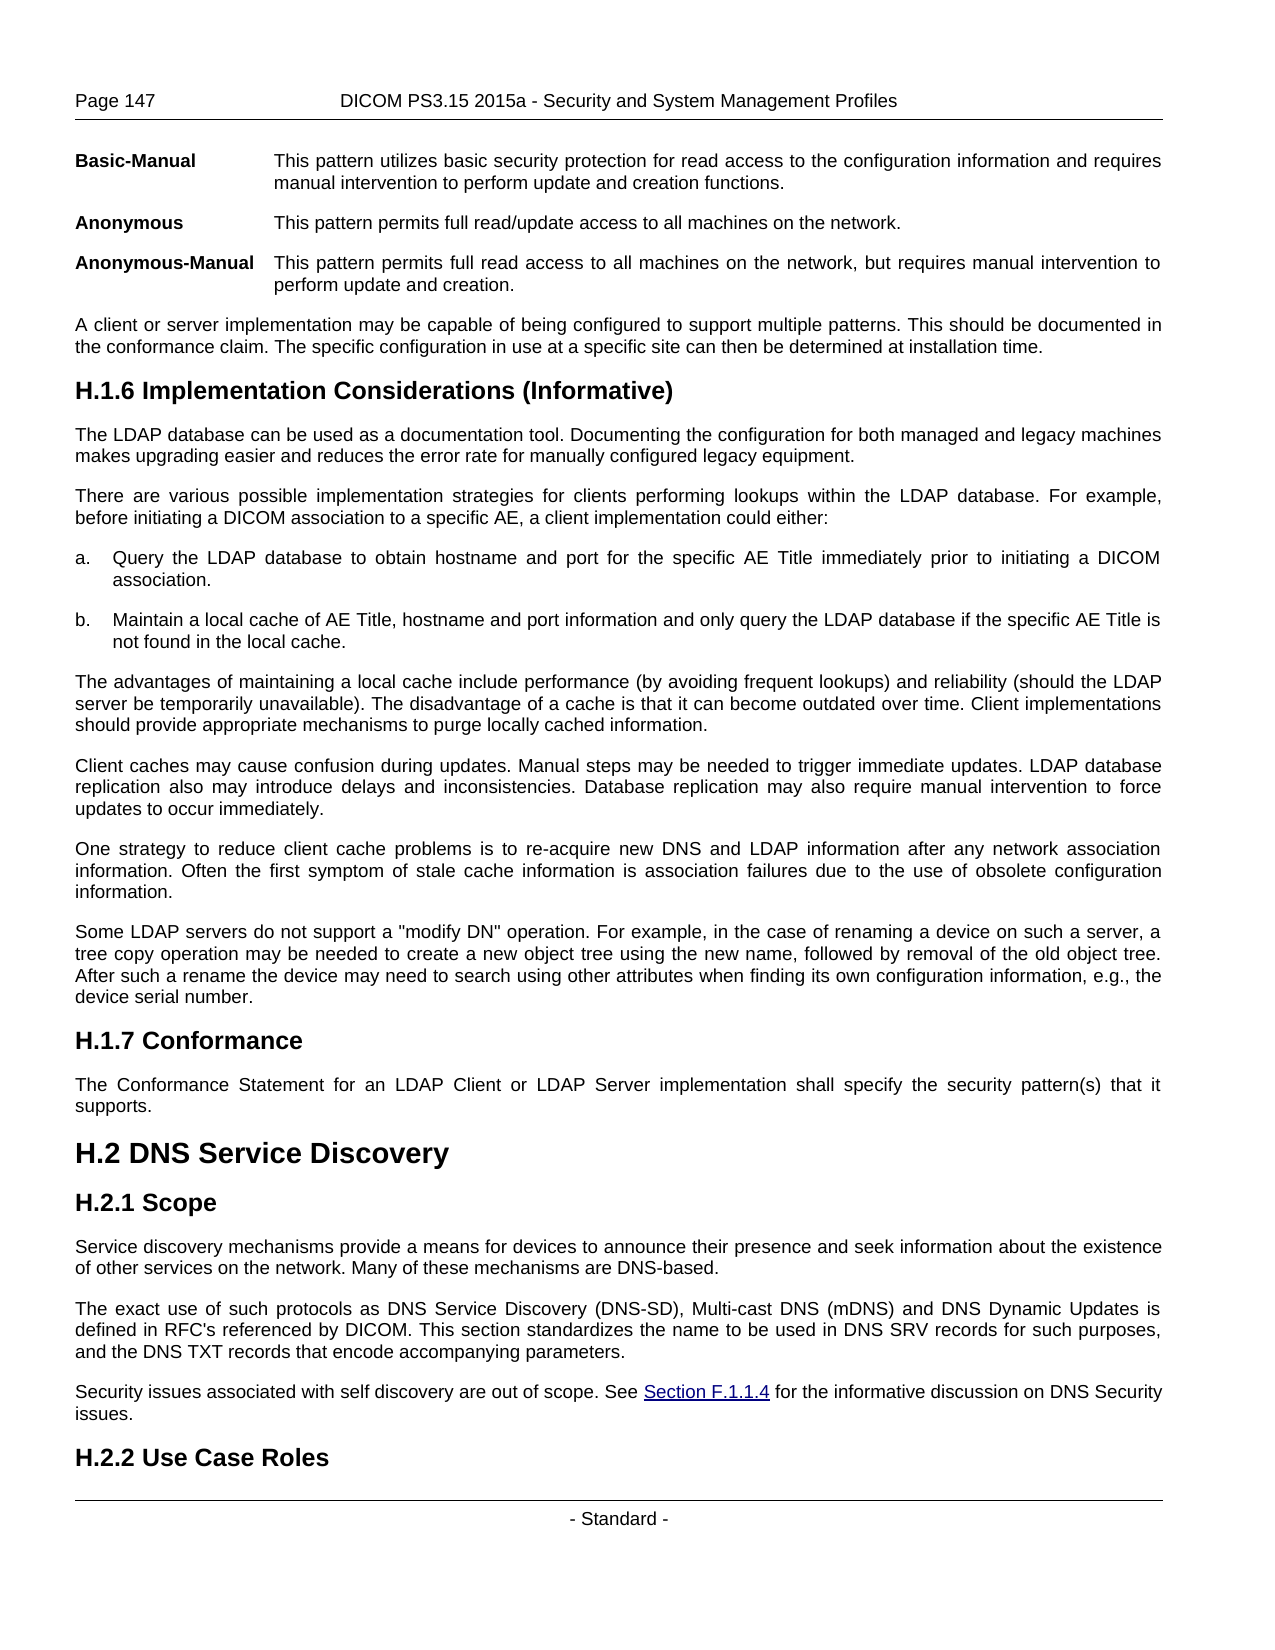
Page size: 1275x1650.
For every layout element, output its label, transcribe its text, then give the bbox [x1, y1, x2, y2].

text The exact use of such protocols as DNS Service Discovery (DNS-SD), Multi-cast DNS (mDNS) and DNS Dynamic Updates is defined in RFC's referenced by DICOM. This section standardizes the name to be used in DNS SRV records for such purposes, and the DNS TXT records that encode accompanying parameters. [75, 1297, 1162, 1362]
text Security issues associated with self discovery are out of scope. See Section F.1.1.4 for the informative discussion on DNS Security issues. [75, 1381, 1162, 1424]
text H.2.2 Use Case Roles [75, 1443, 1162, 1471]
text H.1.6 Implementation Considerations (Informative) [75, 376, 1162, 405]
text The LDAP database can be used as a documentation tool. Documenting the configuration for both managed and legacy machines makes upgrading easier and reduces the error rate for manually configured legacy equipment. [75, 423, 1162, 467]
text The Conformance Statement for an LDAP Client or LDAP Server implementation shall specify the security pattern(s) that it supports. [75, 1074, 1162, 1117]
text There are various possible implementation strategies for clients performing lookups within the LDAP database. For example, before initiating a DICOM association to a specific AE, a client implementation could either: [75, 485, 1162, 528]
text H.1.7 Conformance [75, 1026, 1162, 1055]
text Some LDAP servers do not support a "modify DN" operation. For example, in the case of renaming a device on such a server, a tree copy operation may be needed to create a new object tree using the new name, followed by removal of the old object tree. After such a rename the device may need to search using other attributes when finding its own configuration information, e.g., the device serial number. [75, 921, 1162, 1007]
text H.2.1 Scope [75, 1188, 1162, 1217]
list Query the LDAP database to obtain hostname and port for the specific AE Title immediately prior to initiating a DICOM association. [75, 547, 1162, 590]
text H.2 DNS Service Discovery [75, 1136, 1162, 1169]
text A client or server implementation may be capable of being configured to support multiple patterns. This should be documented in the conformance claim. The specific configuration in use at a specific site can then be determined at installation time. [75, 314, 1162, 357]
text Anonymous This pattern permits full read/update access to all machines on the network. [75, 212, 1162, 233]
text Client caches may cause confusion during updates. Manual steps may be needed to trigger immediate updates. LDAP database replication also may introduce delays and inconsistencies. Database replication may also require manual intervention to force updates to occur immediately. [75, 754, 1162, 819]
text Anonymous-Manual This pattern permits full read access to all machines on the network, but requires manual intervention to perform update and creation. [75, 252, 1162, 295]
text The advantages of maintaining a local cache include performance (by avoiding frequent lookups) and reliability (should the LDAP server be temporarily unavailable). The disadvantage of a cache is that it can become outdated over time. Client implementations should provide appropriate mechanisms to purge locally cached information. [75, 671, 1162, 736]
text Service discovery mechanisms provide a means for devices to announce their presence and seek information about the existence of other services on the network. Many of these mechanisms are DNS-based. [75, 1235, 1162, 1278]
text One strategy to reduce client cache problems is to re-acquire new DNS and LDAP information after any network association information. Often the first symptom of stale cache information is association failures due to the use of obsolete configuration information. [75, 838, 1162, 902]
text Basic-Manual This pattern utilizes basic security protection for read access to the configuration information and requires manual intervention to perform update and creation functions. [75, 150, 1162, 193]
list Maintain a local cache of AE Title, hostname and port information and only query the LDAP database if the specific AE Title is not found in the local cache. [75, 609, 1162, 652]
